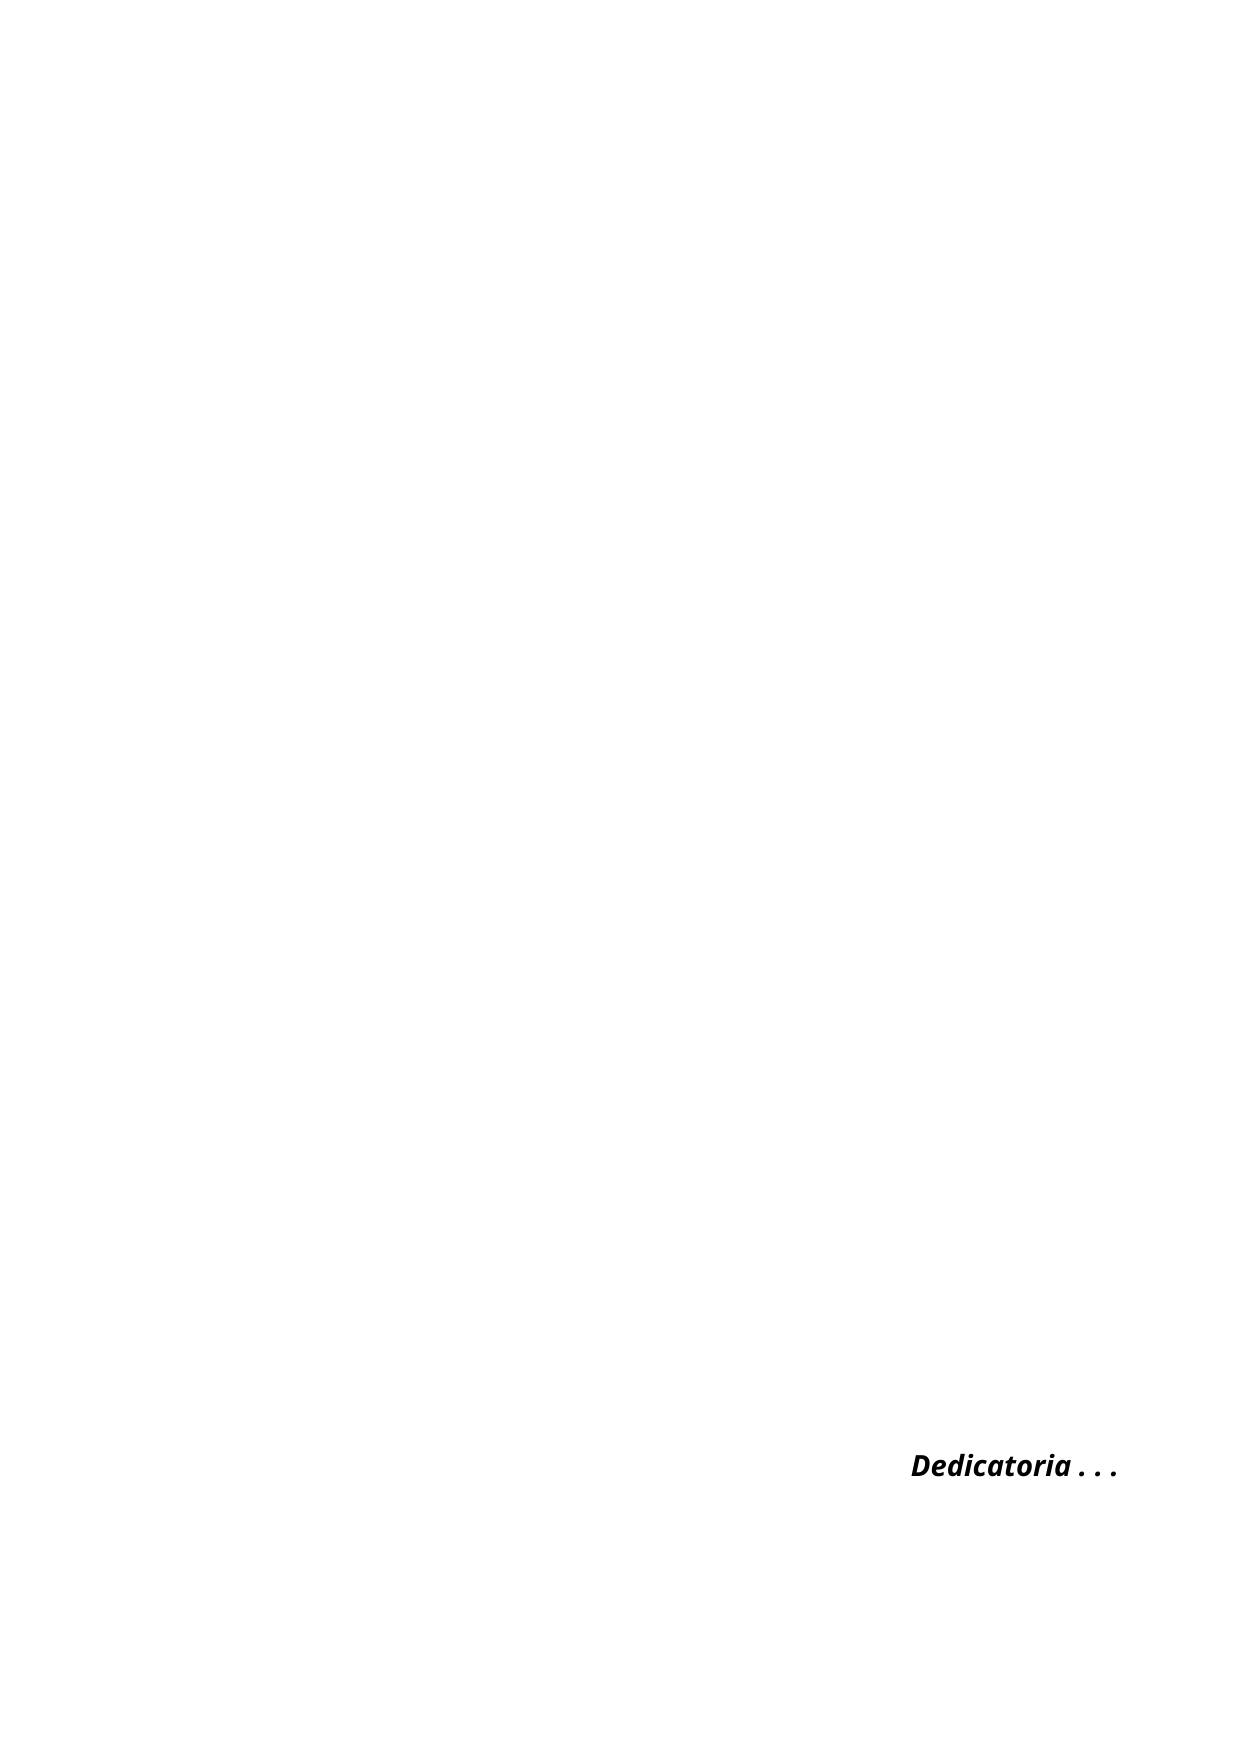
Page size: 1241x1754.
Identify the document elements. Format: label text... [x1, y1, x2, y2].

text Dedicatoria . . . [118, 1446, 1122, 1485]
